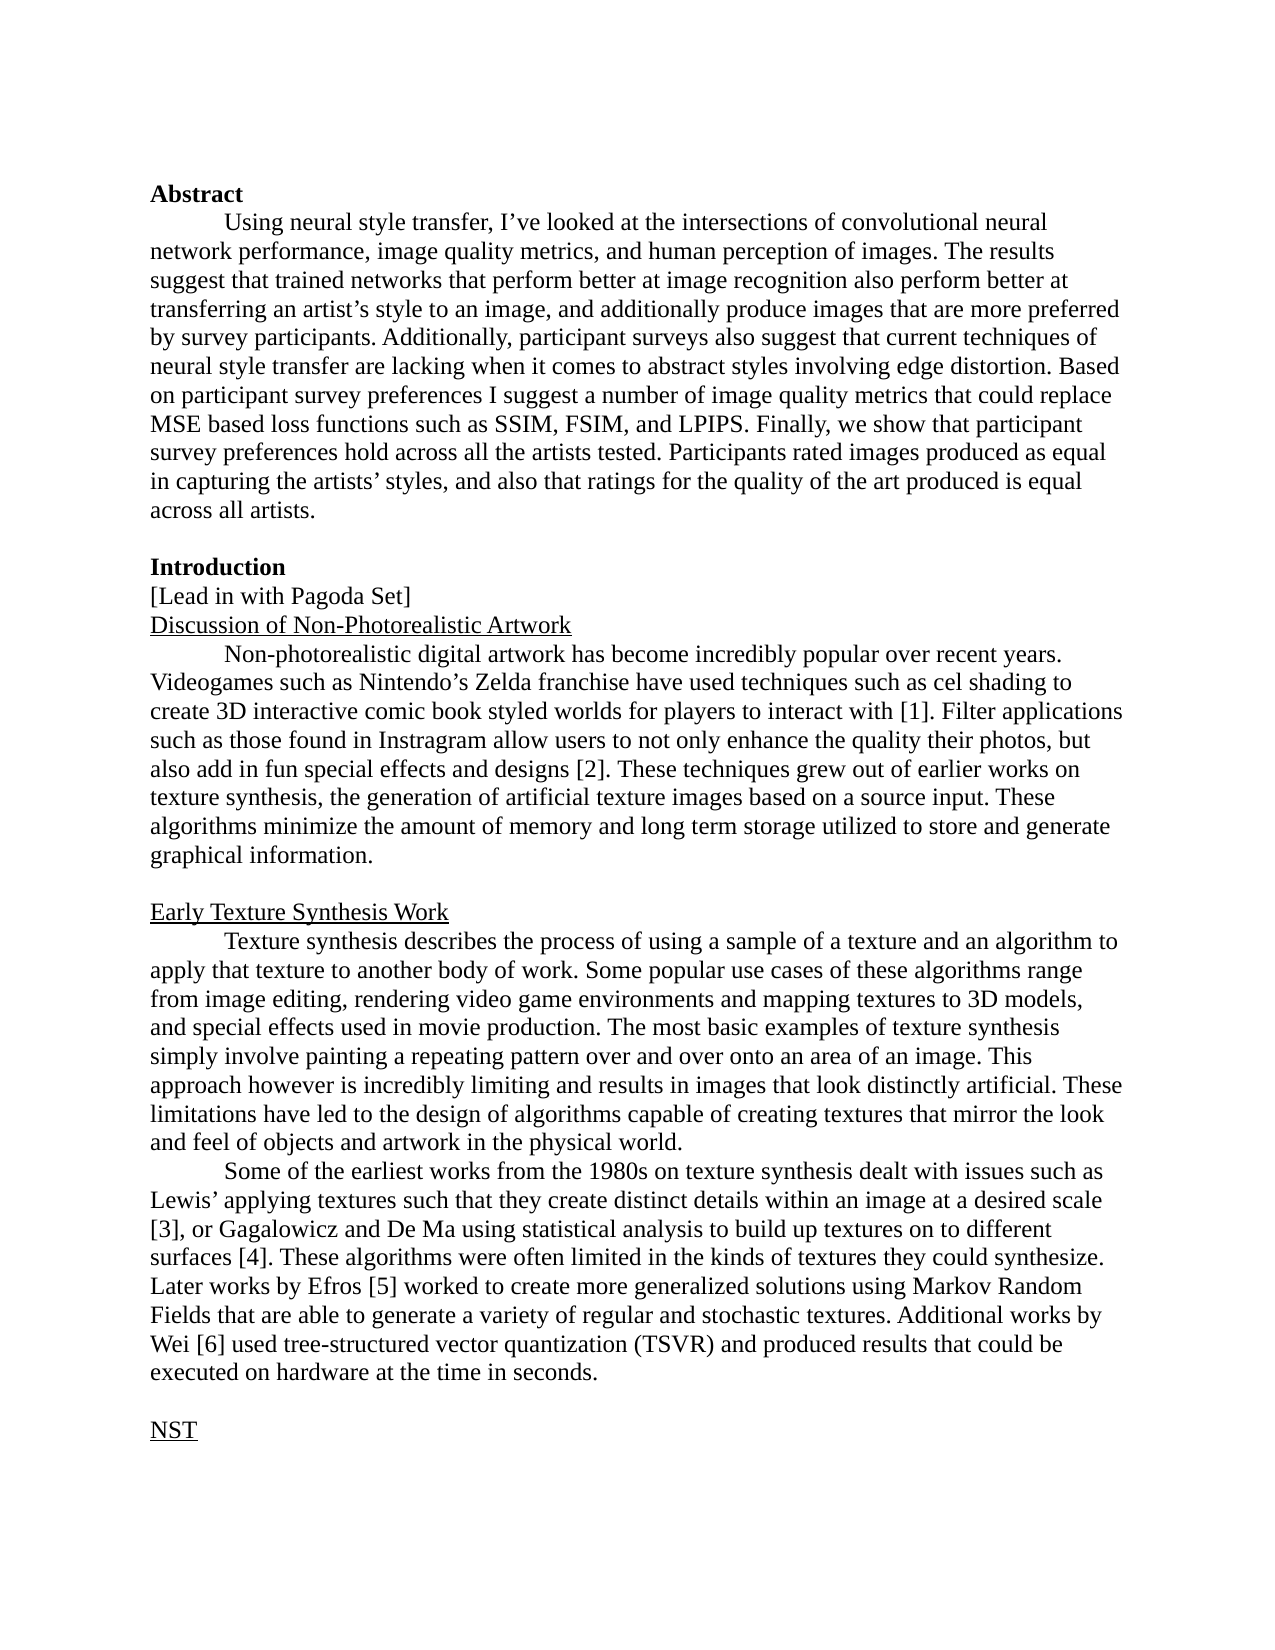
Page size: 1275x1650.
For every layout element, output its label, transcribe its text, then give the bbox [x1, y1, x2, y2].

text Introduction [150, 552, 1125, 581]
text Non-photorealistic digital artwork has become incredibly popular over recent years. Videogames such as Nintendo’s Zelda franchise have used techniques such as cel shading to create 3D interactive comic book styled worlds for players to interact with [1]. Filter applications such as those found in Instragram allow users to not only enhance the quality their photos, but also add in fun special effects and designs [2]. These techniques grew out of earlier works on texture synthesis, the generation of artificial texture images based on a source input. These algorithms minimize the amount of memory and long term storage utilized to store and generate graphical information. [150, 639, 1125, 869]
text [Lead in with Pagoda Set] [150, 581, 1125, 610]
text Discussion of Non-Photorealistic Artwork [150, 610, 1125, 639]
text Early Texture Synthesis Work [150, 897, 1125, 926]
text Using neural style transfer, I’ve looked at the intersections of convolutional neural network performance, image quality metrics, and human perception of images. The results suggest that trained networks that perform better at image recognition also perform better at transferring an artist’s style to an image, and additionally produce images that are more preferred by survey participants. Additionally, participant surveys also suggest that current techniques of neural style transfer are lacking when it comes to abstract styles involving edge distortion. Based on participant survey preferences I suggest a number of image quality metrics that could replace MSE based loss functions such as SSIM, FSIM, and LPIPS. Finally, we show that participant survey preferences hold across all the artists tested. Participants rated images produced as equal in capturing the artists’ styles, and also that ratings for the quality of the art produced is equal across all artists. [150, 207, 1125, 524]
text Abstract [150, 179, 1125, 207]
text NST [150, 1415, 1125, 1444]
text Some of the earliest works from the 1980s on texture synthesis dealt with issues such as Lewis’ applying textures such that they create distinct details within an image at a desired scale [3], or Gagalowicz and De Ma using statistical analysis to build up textures on to different surfaces [4]. These algorithms were often limited in the kinds of textures they could synthesize. Later works by Efros [5] worked to create more generalized solutions using Markov Random Fields that are able to generate a variety of regular and stochastic textures. Additional works by Wei [6] used tree-structured vector quantization (TSVR) and produced results that could be executed on hardware at the time in seconds. [150, 1156, 1125, 1386]
text Texture synthesis describes the process of using a sample of a texture and an algorithm to apply that texture to another body of work. Some popular use cases of these algorithms range from image editing, rendering video game environments and mapping textures to 3D models, and special effects used in movie production. The most basic examples of texture synthesis simply involve painting a repeating pattern over and over onto an area of an image. This approach however is incredibly limiting and results in images that look distinctly artificial. These limitations have led to the design of algorithms capable of creating textures that mirror the look and feel of objects and artwork in the physical world. [150, 926, 1125, 1156]
